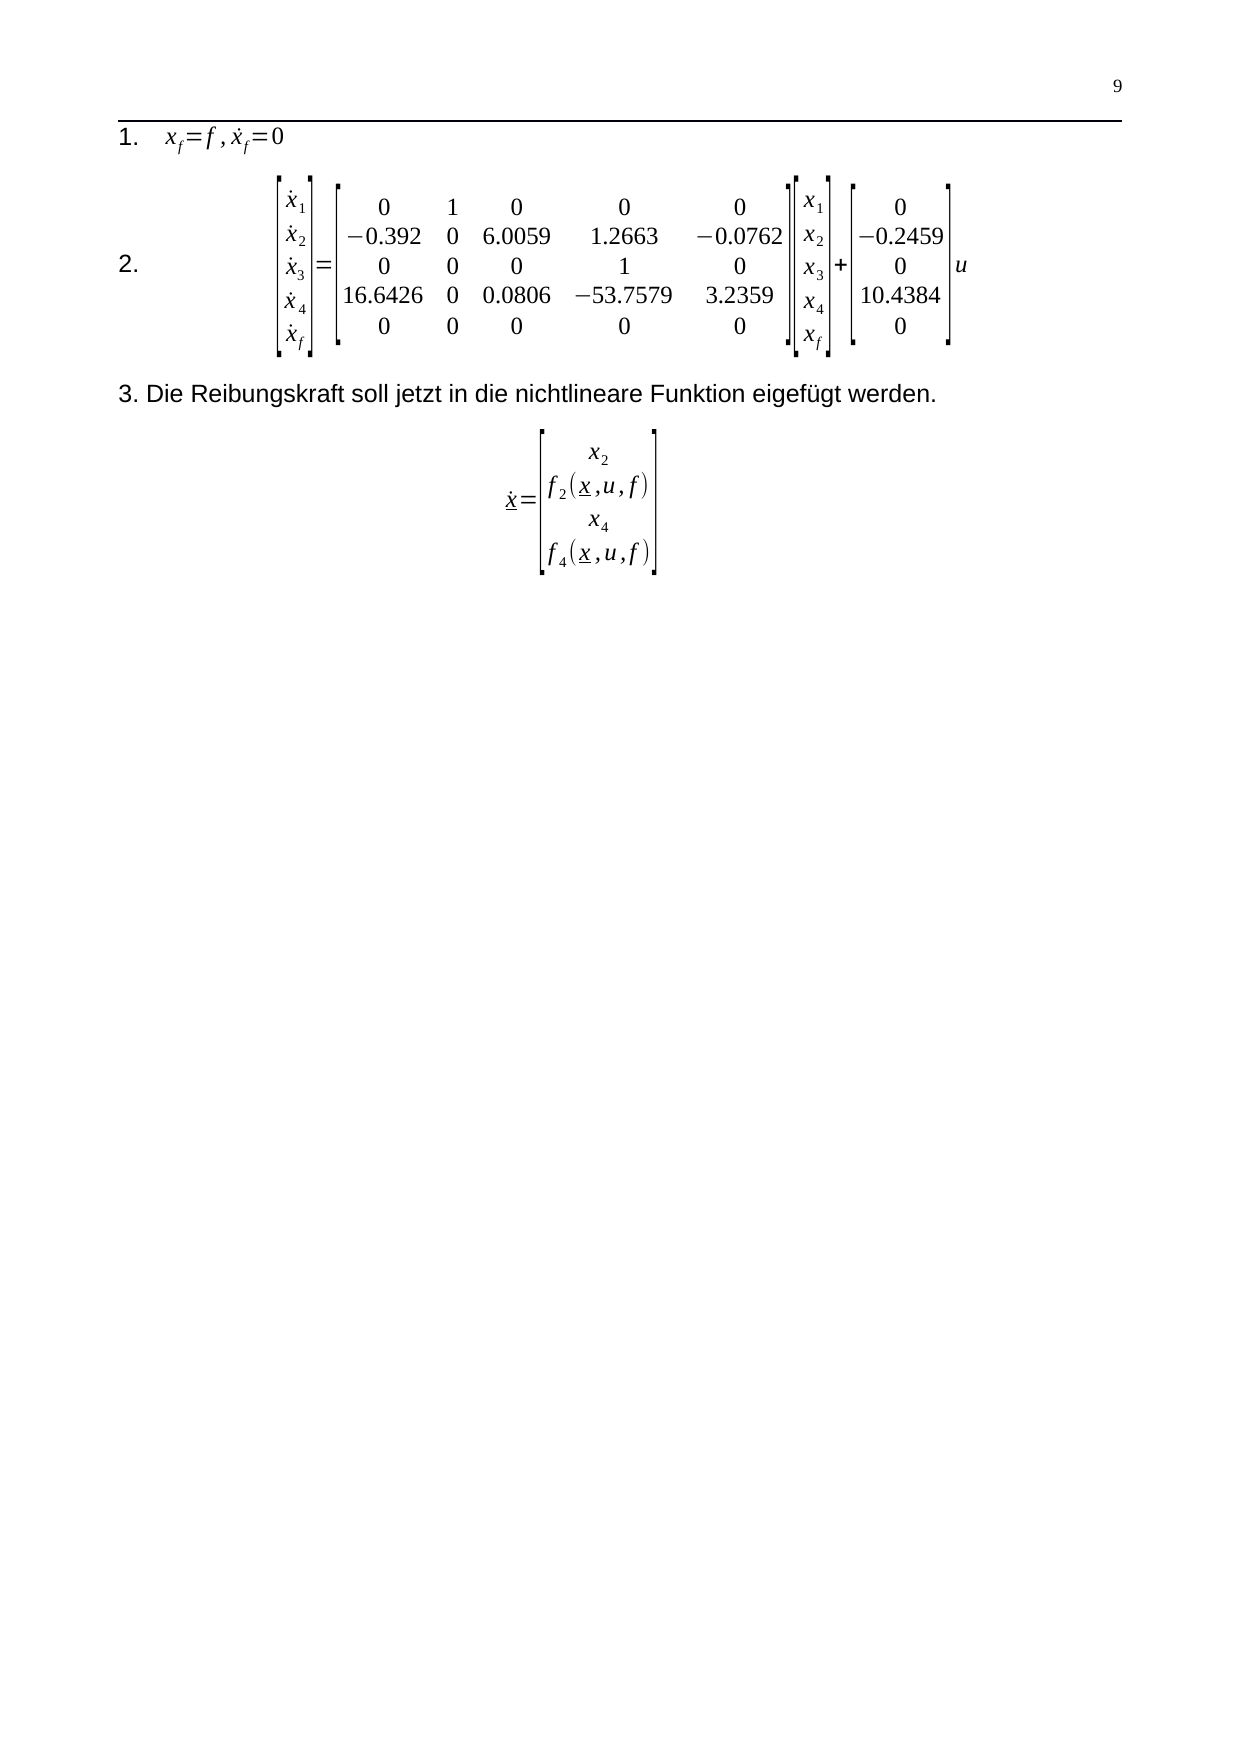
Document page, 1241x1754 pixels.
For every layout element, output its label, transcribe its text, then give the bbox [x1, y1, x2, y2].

text 1. [118, 122, 1122, 154]
text 2. [118, 175, 1122, 359]
text 3. Die Reibungskraft soll jetzt in die nichtlineare Funktion eigefügt werden. [118, 379, 1122, 408]
